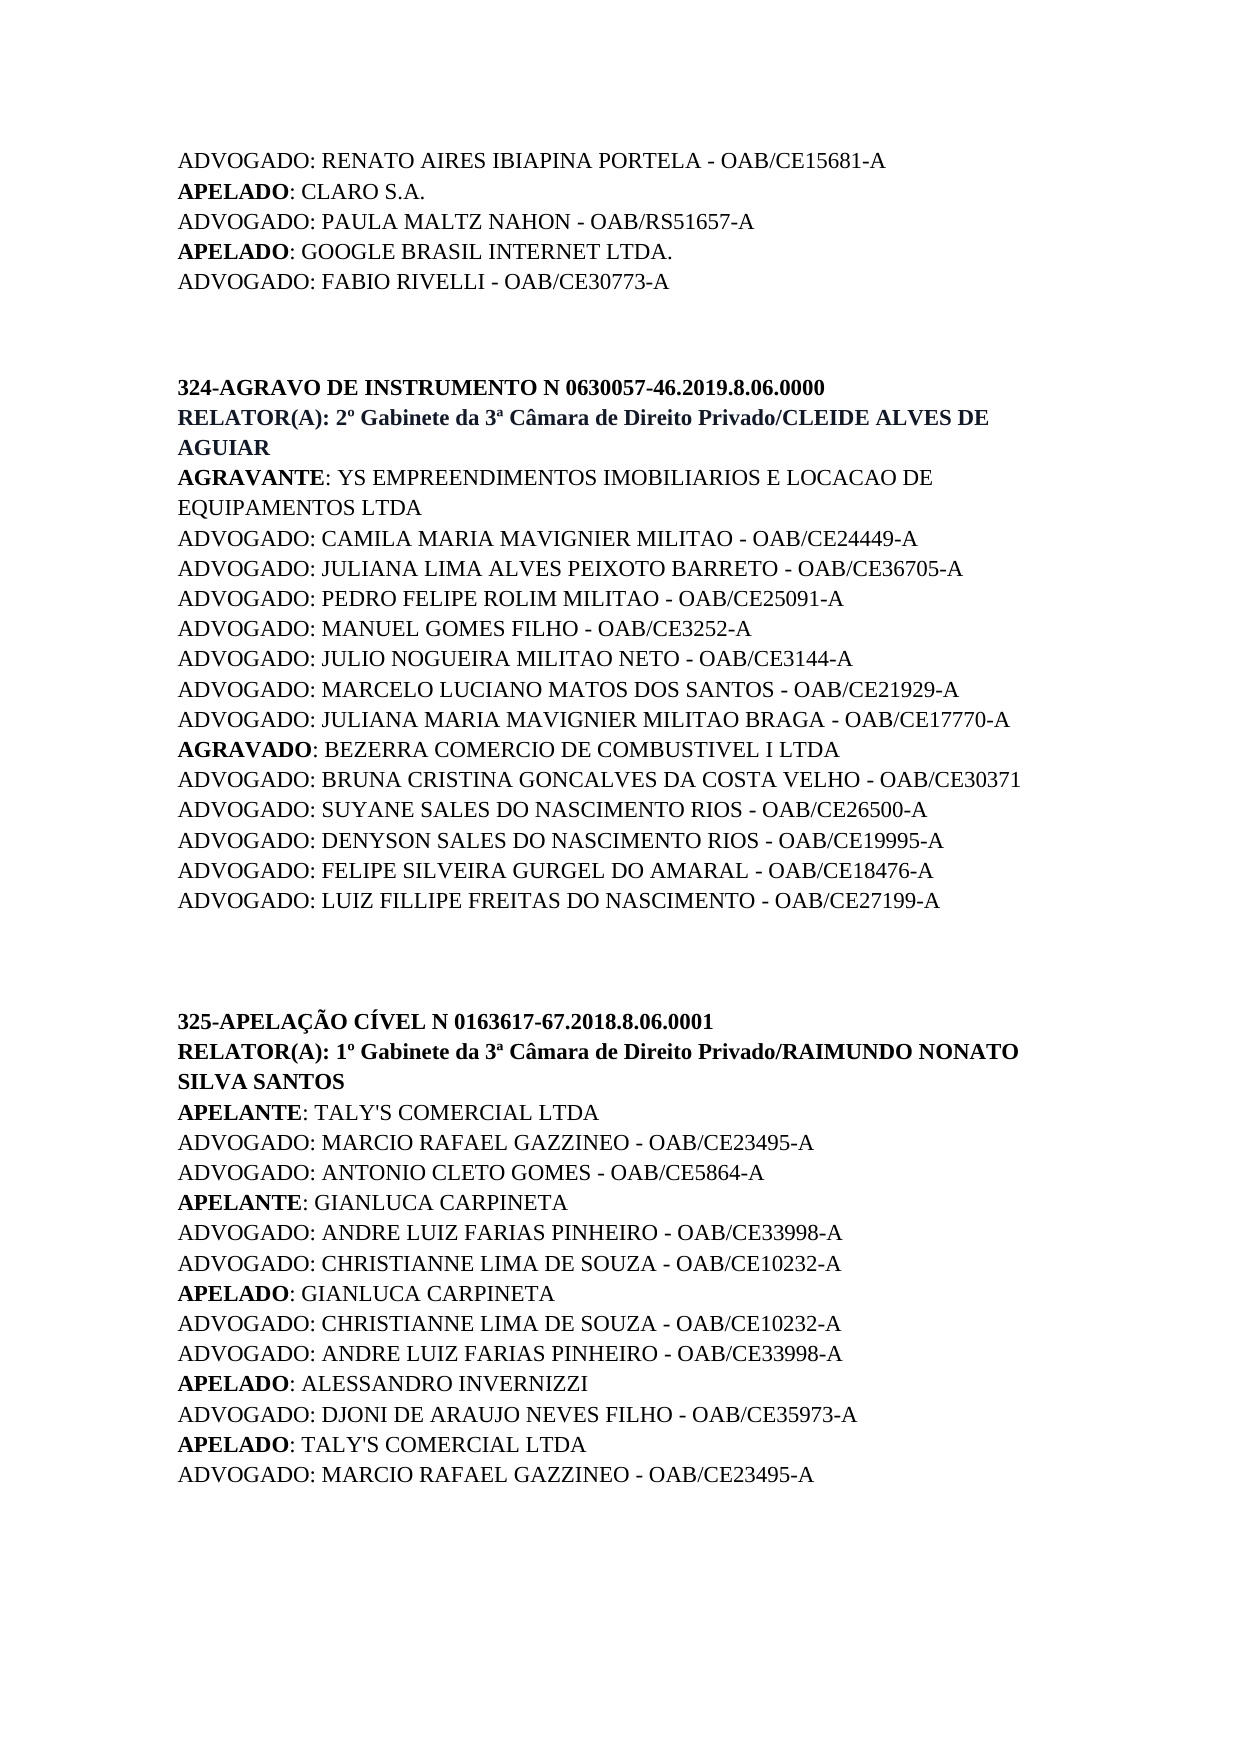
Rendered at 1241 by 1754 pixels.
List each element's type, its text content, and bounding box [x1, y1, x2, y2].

text 324-AGRAVO DE INSTRUMENTO N 0630057-46.2019.8.06.0000 RELATOR(A): 2º Gabinete da 3ª Câmara de Direito Privado/CLEIDE ALVES DE AGUIAR AGRAVANTE: YS EMPREENDIMENTOS IMOBILIARIOS E LOCACAO DE EQUIPAMENTOS LTDA ADVOGADO: CAMILA MARIA MAVIGNIER MILITAO - OAB/CE24449-A ADVOGADO: JULIANA LIMA ALVES PEIXOTO BARRETO - OAB/CE36705-A ADVOGADO: PEDRO FELIPE ROLIM MILITAO - OAB/CE25091-A ADVOGADO: MANUEL GOMES FILHO - OAB/CE3252-A ADVOGADO: JULIO NOGUEIRA MILITAO NETO - OAB/CE3144-A ADVOGADO: MARCELO LUCIANO MATOS DOS SANTOS - OAB/CE21929-A ADVOGADO: JULIANA MARIA MAVIGNIER MILITAO BRAGA - OAB/CE17770-A AGRAVADO: BEZERRA COMERCIO DE COMBUSTIVEL I LTDA ADVOGADO: BRUNA CRISTINA GONCALVES DA COSTA VELHO - OAB/CE30371 ADVOGADO: SUYANE SALES DO NASCIMENTO RIOS - OAB/CE26500-A ADVOGADO: DENYSON SALES DO NASCIMENTO RIOS - OAB/CE19995-A ADVOGADO: FELIPE SILVEIRA GURGEL DO AMARAL - OAB/CE18476-A ADVOGADO: LUIZ FILLIPE FREITAS DO NASCIMENTO - OAB/CE27199-A 325-APELAÇÃO CÍVEL N 0163617-67.2018.8.06.0001 RELATOR(A): 1º Gabinete da 3ª Câmara de Direito Privado/RAIMUNDO NONATO SILVA SANTOS APELANTE: TALY'S COMERCIAL LTDA ADVOGADO: MARCIO RAFAEL GAZZINEO - OAB/CE23495-A ADVOGADO: ANTONIO CLETO GOMES - OAB/CE5864-A APELANTE: GIANLUCA CARPINETA ADVOGADO: ANDRE LUIZ FARIAS PINHEIRO - OAB/CE33998-A ADVOGADO: CHRISTIANNE LIMA DE SOUZA - OAB/CE10232-A APELADO: GIANLUCA CARPINETA ADVOGADO: CHRISTIANNE LIMA DE SOUZA - OAB/CE10232-A ADVOGADO: ANDRE LUIZ FARIAS PINHEIRO - OAB/CE33998-A APELADO: ALESSANDRO INVERNIZZI ADVOGADO: DJONI DE ARAUJO NEVES FILHO - OAB/CE35973-A APELADO: TALY'S COMERCIAL LTDA ADVOGADO: MARCIO RAFAEL GAZZINEO - OAB/CE23495-A [177, 374, 1063, 1548]
text ADVOGADO: RENATO AIRES IBIAPINA PORTELA - OAB/CE15681-A APELADO: CLARO S.A. ADVOGADO: PAULA MALTZ NAHON - OAB/RS51657-A APELADO: GOOGLE BRASIL INTERNET LTDA. ADVOGADO: FABIO RIVELLI - OAB/CE30773-A [177, 148, 1063, 355]
